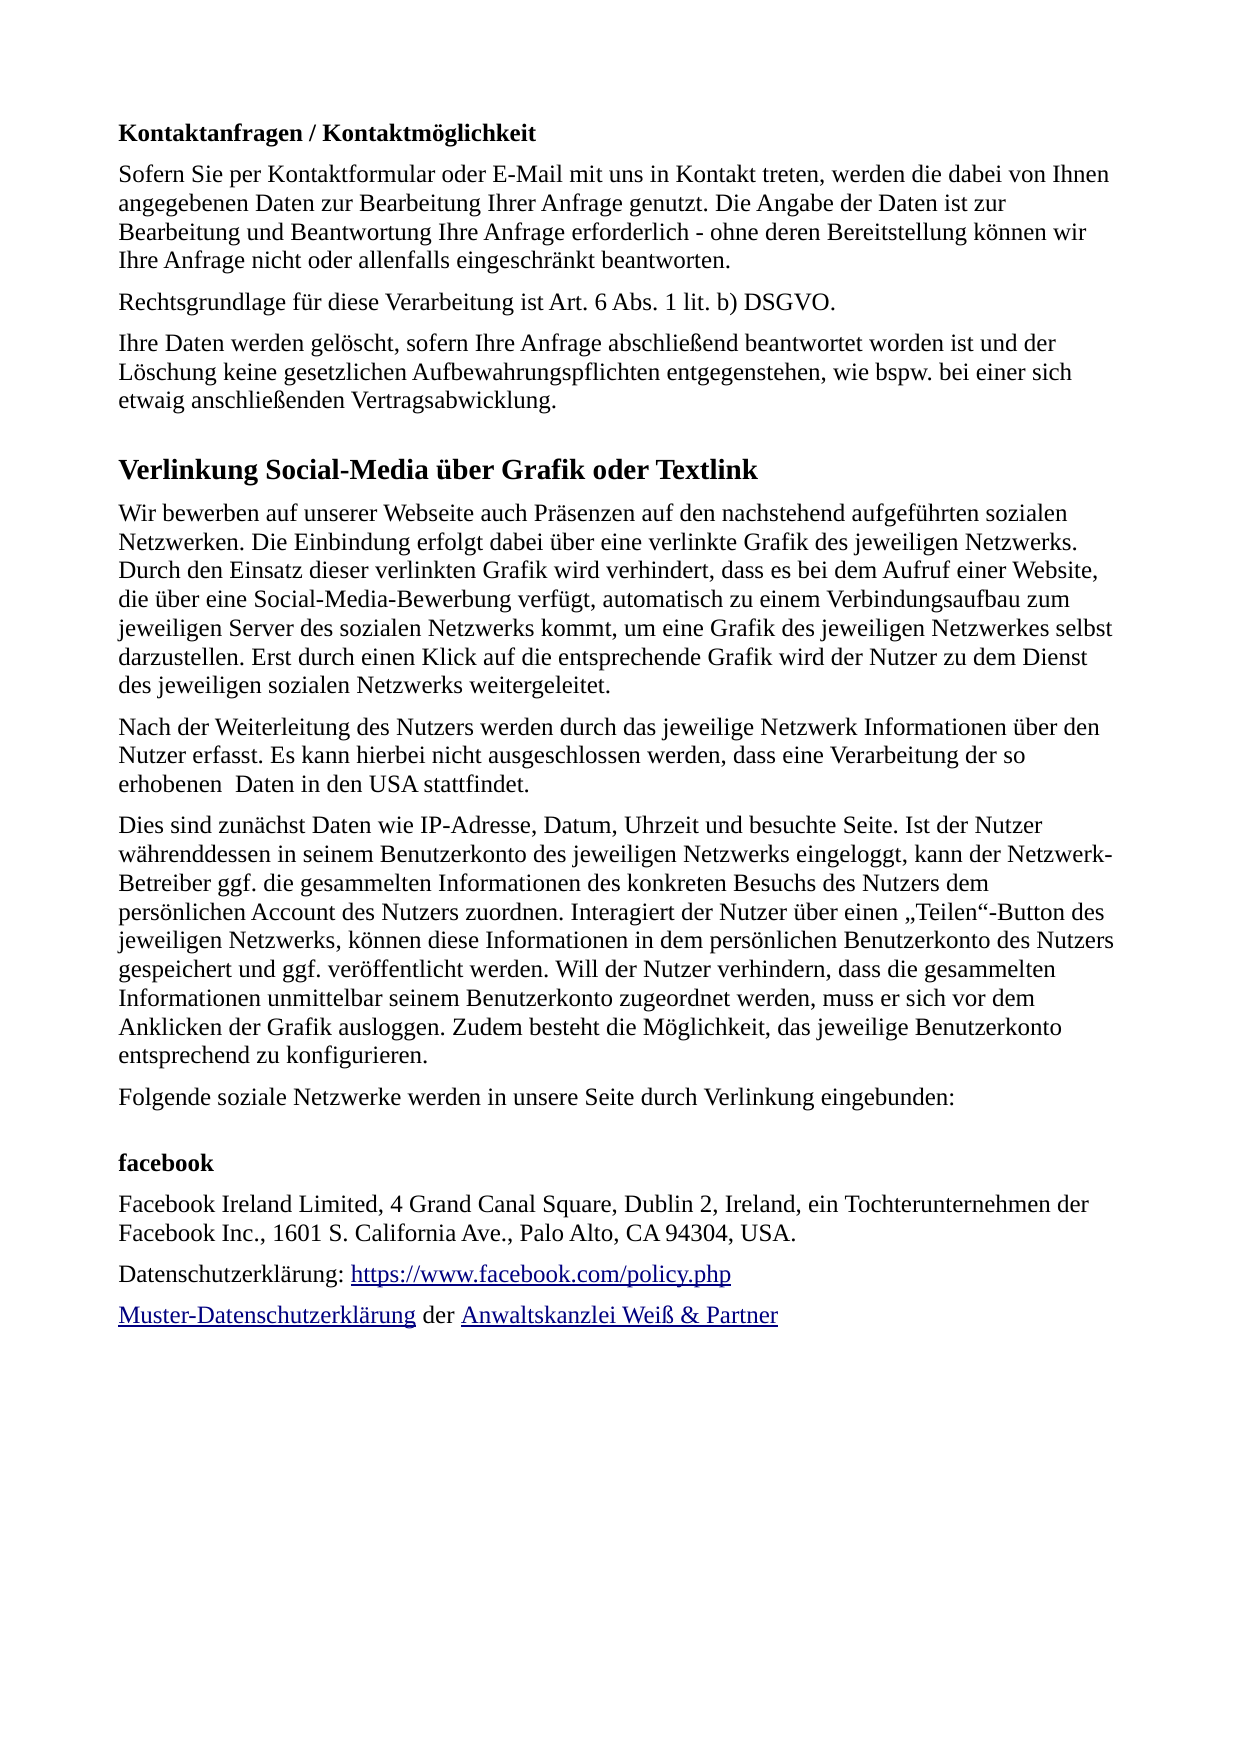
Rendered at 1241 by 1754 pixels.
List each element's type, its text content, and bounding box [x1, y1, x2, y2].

text Facebook Ireland Limited, 4 Grand Canal Square, Dublin 2, Ireland, ein Tochterunternehmen der Facebook Inc., 1601 S. California Ave., Palo Alto, CA 94304, USA. [118, 1189, 1122, 1247]
text Dies sind zunächst Daten wie IP-Adresse, Datum, Uhrzeit und besuchte Seite. Ist der Nutzer währenddessen in seinem Benutzerkonto des jeweiligen Netzwerks eingeloggt, kann der Netzwerk-Betreiber ggf. die gesammelten Informationen des konkreten Besuchs des Nutzers dem persönlichen Account des Nutzers zuordnen. Interagiert der Nutzer über einen „Teilen“-Button des jeweiligen Netzwerks, können diese Informationen in dem persönlichen Benutzerkonto des Nutzers gespeichert und ggf. veröffentlicht werden. Will der Nutzer verhindern, dass die gesammelten Informationen unmittelbar seinem Benutzerkonto zugeordnet werden, muss er sich vor dem Anklicken der Grafik ausloggen. Zudem besteht die Möglichkeit, das jeweilige Benutzerkonto entsprechend zu konfigurieren. [118, 810, 1122, 1069]
subtitle facebook [118, 1148, 1122, 1177]
text Wir bewerben auf unserer Webseite auch Präsenzen auf den nachstehend aufgeführten sozialen Netzwerken. Die Einbindung erfolgt dabei über eine verlinkte Grafik des jeweiligen Netzwerks. Durch den Einsatz dieser verlinkten Grafik wird verhindert, dass es bei dem Aufruf einer Website, die über eine Social-Media-Bewerbung verfügt, automatisch zu einem Verbindungsaufbau zum jeweiligen Server des sozialen Netzwerks kommt, um eine Grafik des jeweiligen Netzwerkes selbst darzustellen. Erst durch einen Klick auf die entsprechende Grafik wird der Nutzer zu dem Dienst des jeweiligen sozialen Netzwerks weitergeleitet. [118, 498, 1122, 699]
text Ihre Daten werden gelöscht, sofern Ihre Anfrage abschließend beantwortet worden ist und der Löschung keine gesetzlichen Aufbewahrungspflichten entgegenstehen, wie bspw. bei einer sich etwaig anschließenden Vertragsabwicklung. [118, 328, 1122, 414]
text Datenschutzerklärung: https://www.facebook.com/policy.php [118, 1259, 1122, 1288]
text Folgende soziale Netzwerke werden in unsere Seite durch Verlinkung eingebunden: [118, 1082, 1122, 1110]
text Nach der Weiterleitung des Nutzers werden durch das jeweilige Netzwerk Informationen über den Nutzer erfasst. Es kann hierbei nicht ausgeschlossen werden, dass eine Verarbeitung der so erhobenen Daten in den USA stattfindet. [118, 712, 1122, 798]
subtitle Verlinkung Social-Media über Grafik oder Textlink [118, 452, 1122, 485]
subtitle Kontaktanfragen / Kontaktmöglichkeit [118, 118, 1122, 147]
text Sofern Sie per Kontaktformular oder E-Mail mit uns in Kontakt treten, werden die dabei von Ihnen angegebenen Daten zur Bearbeitung Ihrer Anfrage genutzt. Die Angabe der Daten ist zur Bearbeitung und Beantwortung Ihre Anfrage erforderlich - ohne deren Bereitstellung können wir Ihre Anfrage nicht oder allenfalls eingeschränkt beantworten. [118, 159, 1122, 274]
text Rechtsgrundlage für diese Verarbeitung ist Art. 6 Abs. 1 lit. b) DSGVO. [118, 287, 1122, 316]
text Muster-Datenschutzerklärung der Anwaltskanzlei Weiß & Partner [118, 1300, 1122, 1329]
